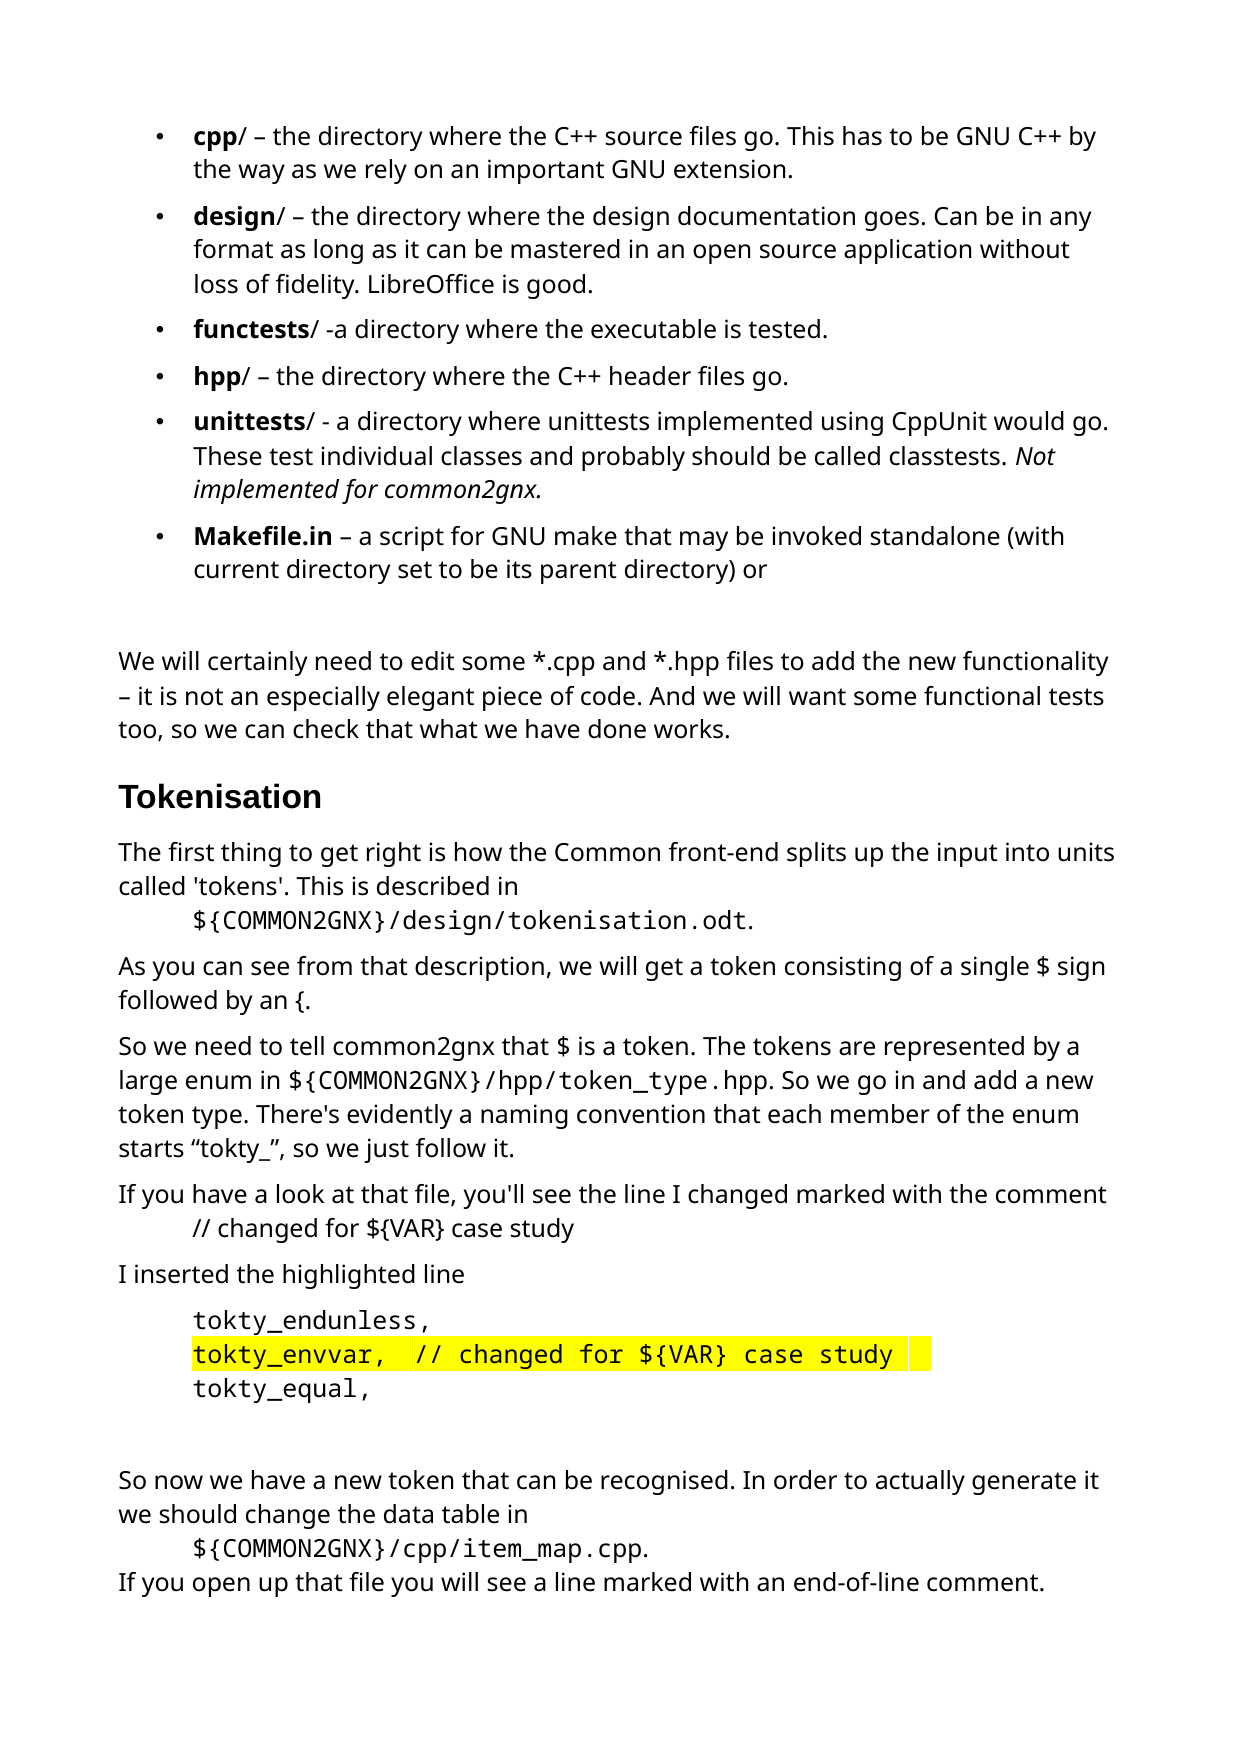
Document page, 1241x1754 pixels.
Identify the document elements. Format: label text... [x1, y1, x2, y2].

list hpp/ – the directory where the C++ header files go. [156, 358, 1122, 392]
list design/ – the directory where the design documentation goes. Can be in any format as long as it can be mastered in an open source application without loss of fidelity. LibreOffice is good. [156, 198, 1122, 300]
text tokty_endunless, tokty_envvar, // changed for ${VAR} case study tokty_equal, [192, 1302, 1122, 1404]
text I inserted the highlighted line [118, 1256, 1122, 1291]
text So now we have a new token that can be recognised. In order to actually generate it we should change the data table in ${COMMON2GNX}/cpp/item_map.cpp. If you open up that file you will see a line marked with an end-of-line comment. [118, 1462, 1122, 1599]
list unittests/ - a directory where unittests implemented using CppUnit would go. These test individual classes and probably should be called classtests. Not implemented for common2gnx. [156, 404, 1122, 506]
text We will certainly need to edit some *.cpp and *.hpp files to add the new functionality – it is not an especially elegant piece of code. And we will want some functional tests too, so we can check that what we have done works. [118, 644, 1122, 746]
list Makefile.in – a script for GNU make that may be invoked standalone (with current directory set to be its parent directory) or [156, 518, 1122, 586]
text The first thing to get right is how the Common front-end splits up the input into units called 'tokens'. This is described in ${COMMON2GNX}/design/tokenisation.odt. [118, 834, 1122, 936]
text If you have a look at that file, you'll see the line I changed marked with the comment // changed for ${VAR} case study [118, 1176, 1122, 1244]
list functests/ -a directory where the executable is tested. [156, 312, 1122, 346]
subtitle Tokenisation [118, 777, 1122, 816]
text As you can see from that description, we will get a token consisting of a single $ sign followed by an {. [118, 948, 1122, 1016]
list cpp/ – the directory where the C++ source files go. This has to be GNU C++ by the way as we rely on an important GNU extension. [156, 118, 1122, 186]
text So we need to tell common2gnx that $ is a token. The tokens are represented by a large enum in ${COMMON2GNX}/hpp/token_type.hpp. So we go in and add a new token type. There's evidently a naming convention that each member of the enum starts “tokty_”, so we just follow it. [118, 1028, 1122, 1164]
